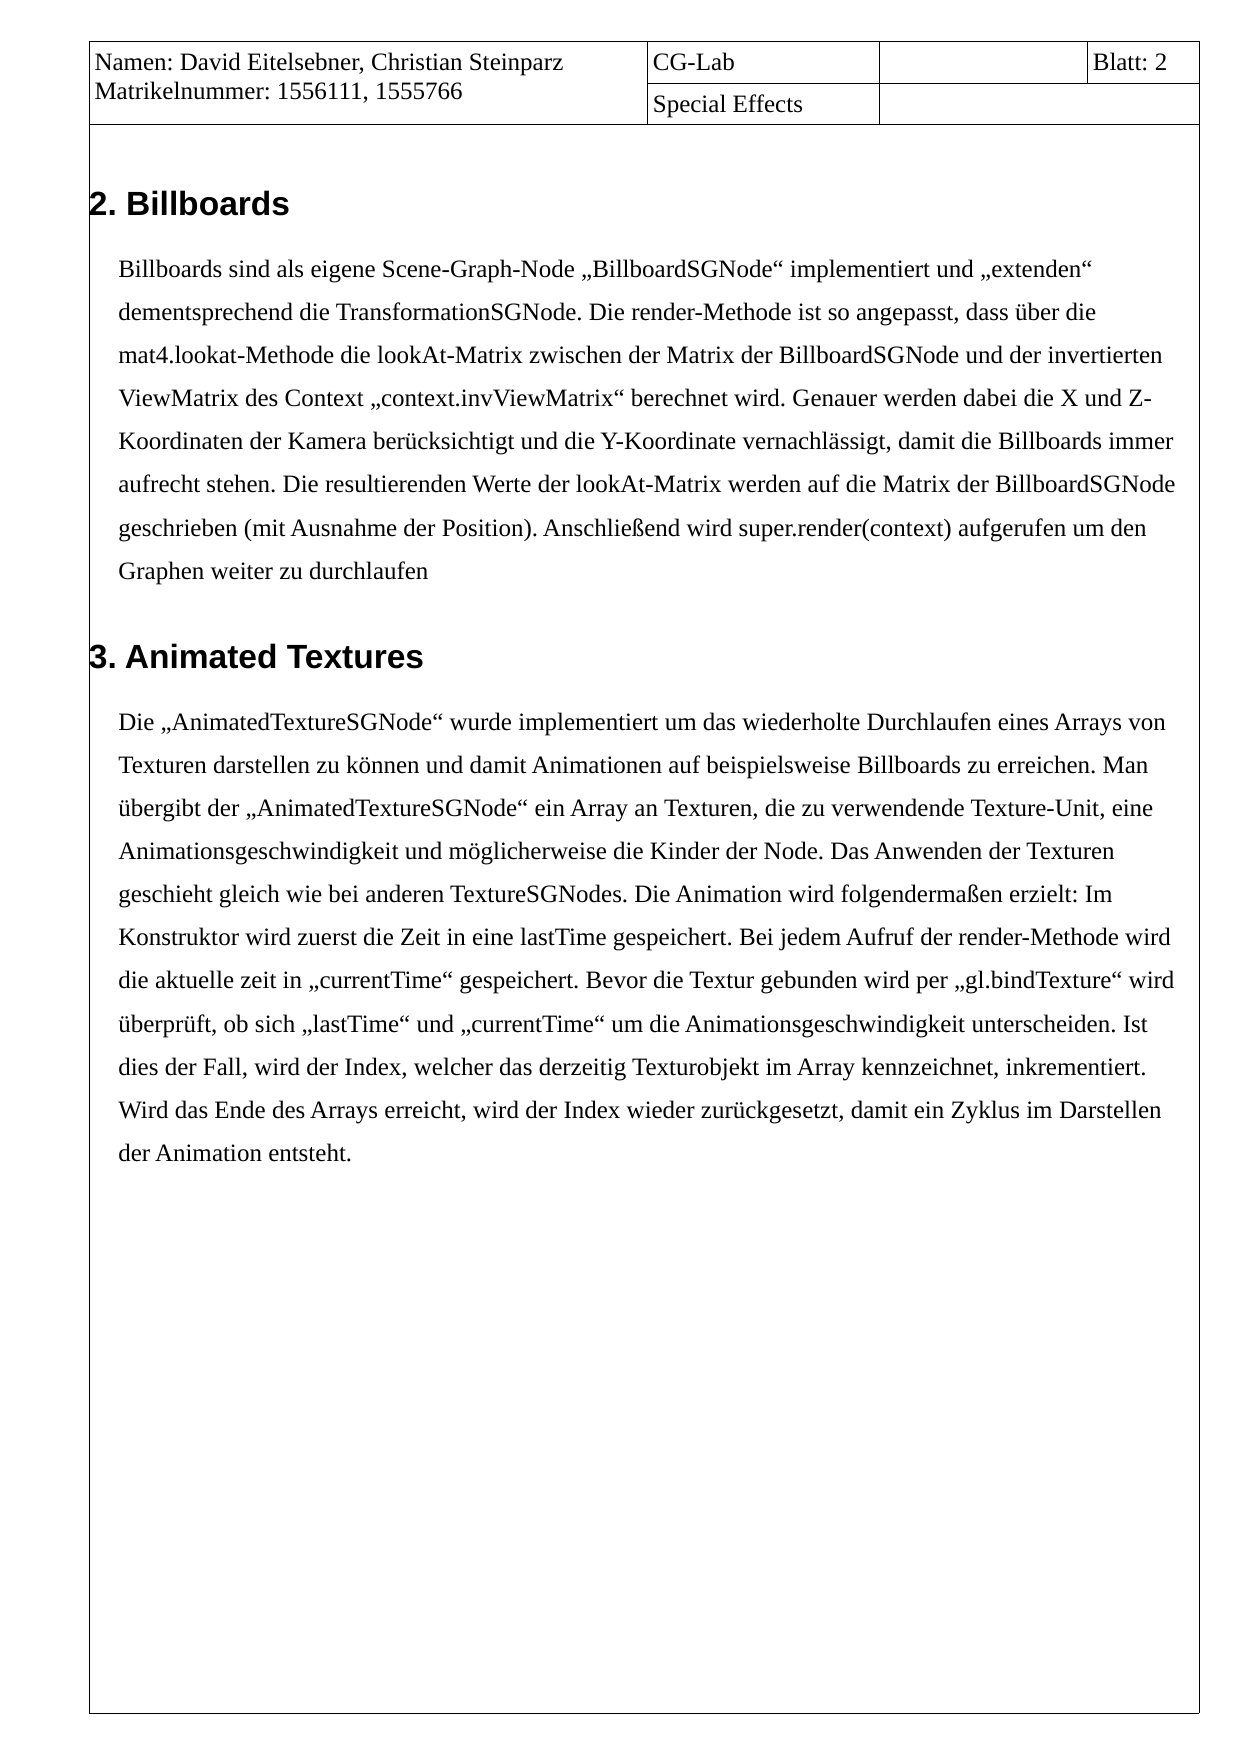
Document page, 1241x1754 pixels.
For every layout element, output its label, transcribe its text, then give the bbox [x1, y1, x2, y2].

subtitle 2. Billboards [90, 183, 1199, 222]
subtitle 3. Animated Textures [90, 636, 1199, 675]
text Billboards sind als eigene Scene-Graph-Node „BillboardSGNode“ implementiert und „extenden“ dementsprechend die TransformationSGNode. Die render-Methode ist so angepasst, dass über die mat4.lookat-Methode die lookAt-Matrix zwischen der Matrix der BillboardSGNode und der invertierten ViewMatrix des Context „context.invViewMatrix“ berechnet wird. Genauer werden dabei die X und Z-Koordinaten der Kamera berücksichtigt und die Y-Koordinate vernachlässigt, damit die Billboards immer aufrecht stehen. Die resultierenden Werte der lookAt-Matrix werden auf die Matrix der BillboardSGNode geschrieben (mit Ausnahme der Position). Anschließend wird super.render(context) aufgerufen um den Graphen weiter zu durchlaufen [118, 254, 1187, 584]
text Die „AnimatedTextureSGNode“ wurde implementiert um das wiederholte Durchlaufen eines Arrays von Texturen darstellen zu können und damit Animationen auf beispielsweise Billboards zu erreichen. Man übergibt der „AnimatedTextureSGNode“ ein Array an Texturen, die zu verwendende Texture-Unit, eine Animationsgeschwindigkeit und möglicherweise die Kinder der Node. Das Anwenden der Texturen geschieht gleich wie bei anderen TextureSGNodes. Die Animation wird folgendermaßen erzielt: Im Konstruktor wird zuerst die Zeit in eine lastTime gespeichert. Bei jedem Aufruf der render-Methode wird die aktuelle zeit in „currentTime“ gespeichert. Bevor die Textur gebunden wird per „gl.bindTexture“ wird überprüft, ob sich „lastTime“ und „currentTime“ um die Animationsgeschwindigkeit unterscheiden. Ist dies der Fall, wird der Index, welcher das derzeitig Texturobjekt im Array kennzeichnet, inkrementiert. Wird das Ende des Arrays erreicht, wird der Index wieder zurückgesetzt, damit ein Zyklus im Darstellen der Animation entsteht. [118, 707, 1187, 1167]
